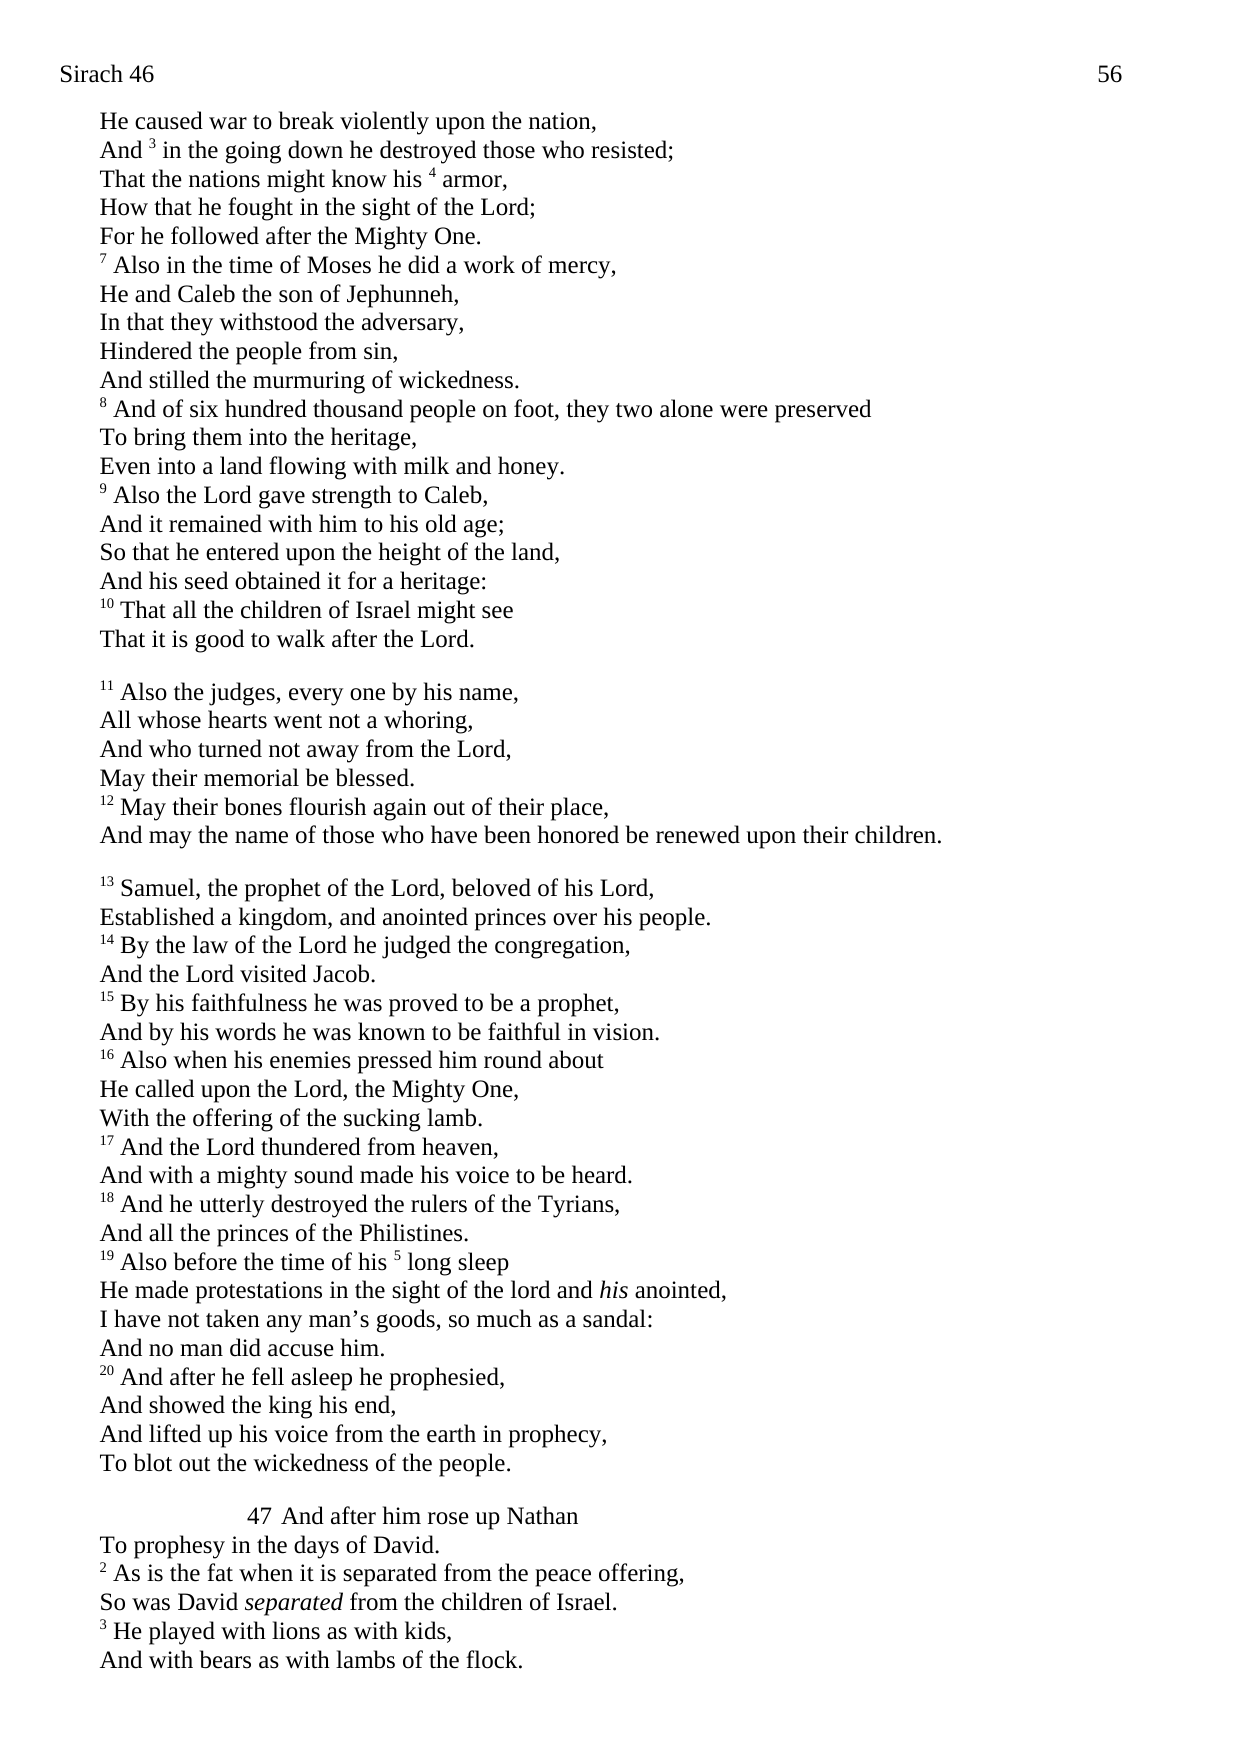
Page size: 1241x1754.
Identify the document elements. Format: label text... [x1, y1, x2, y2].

text To prophesy in the days of David. [99, 1530, 1122, 1558]
text 16 Also when his enemies pressed him round about [99, 1046, 1122, 1074]
text He made protestations in the sight of the lord and his anointed, [99, 1276, 1122, 1304]
text And by his words he was known to be faithful in vision. [99, 1017, 1122, 1046]
text 3 He played with lions as with kids, [99, 1616, 1122, 1645]
text And 3 in the going down he destroyed those who resisted; [99, 135, 1122, 164]
text 10 That all the children of Israel might see [99, 595, 1122, 624]
text 11 Also the judges, every one by his name, [99, 677, 1122, 705]
text 7 Also in the time of Moses he did a work of mercy, [99, 250, 1122, 279]
text And stilled the murmuring of wickedness. [99, 365, 1122, 394]
text With the offering of the sucking lamb. [99, 1103, 1122, 1132]
text Hindered the people from sin, [99, 336, 1122, 365]
text And with bears as with lambs of the flock. [99, 1645, 1122, 1673]
text May their memorial be blessed. [99, 763, 1122, 792]
text 47And after him rose up Nathan [247, 1501, 1122, 1530]
text 18 And he utterly destroyed the rulers of the Tyrians, [99, 1189, 1122, 1218]
text And showed the king his end, [99, 1391, 1122, 1419]
text 12 May their bones flourish again out of their place, [99, 792, 1122, 820]
text And it remained with him to his old age; [99, 509, 1122, 537]
text I have not taken any man’s goods, so much as a sandal: [99, 1304, 1122, 1333]
text And no man did accuse him. [99, 1333, 1122, 1362]
text 15 By his faithfulness he was proved to be a prophet, [99, 988, 1122, 1017]
text 17 And the Lord thundered from heaven, [99, 1132, 1122, 1161]
text 13 Samuel, the prophet of the Lord, beloved of his Lord, [99, 873, 1122, 902]
text How that he fought in the sight of the Lord; [99, 192, 1122, 221]
text And his seed obtained it for a heritage: [99, 566, 1122, 595]
text In that they withstood the adversary, [99, 307, 1122, 336]
text 8 And of six hundred thousand people on foot, they two alone were preserved [99, 394, 1122, 422]
text Established a kingdom, and anointed princes over his people. [99, 902, 1122, 931]
text And all the princes of the Philistines. [99, 1218, 1122, 1247]
text All whose hearts went not a whoring, [99, 705, 1122, 734]
text And the Lord visited Jacob. [99, 959, 1122, 988]
text He and Caleb the son of Jephunneh, [99, 279, 1122, 307]
text To bring them into the heritage, [99, 422, 1122, 451]
text And who turned not away from the Lord, [99, 734, 1122, 763]
text That it is good to walk after the Lord. [99, 624, 1122, 652]
text And lifted up his voice from the earth in prophecy, [99, 1419, 1122, 1448]
text And with a mighty sound made his voice to be heard. [99, 1161, 1122, 1189]
text 20 And after he fell asleep he prophesied, [99, 1362, 1122, 1391]
text For he followed after the Mighty One. [99, 221, 1122, 250]
text He caused war to break violently upon the nation, [99, 106, 1122, 135]
text Even into a land flowing with milk and honey. [99, 451, 1122, 480]
text To blot out the wickedness of the people. [99, 1448, 1122, 1477]
text 2 As is the fat when it is separated from the peace offering, [99, 1558, 1122, 1587]
text He called upon the Lord, the Mighty One, [99, 1074, 1122, 1103]
text 19 Also before the time of his 5 long sleep [99, 1247, 1122, 1276]
text So was David separated from the children of Israel. [99, 1587, 1122, 1616]
text That the nations might know his 4 armor, [99, 164, 1122, 192]
text And may the name of those who have been honored be renewed upon their children. [99, 820, 1122, 849]
text 14 By the law of the Lord he judged the congregation, [99, 931, 1122, 959]
text 9 Also the Lord gave strength to Caleb, [99, 480, 1122, 509]
text So that he entered upon the height of the land, [99, 537, 1122, 566]
